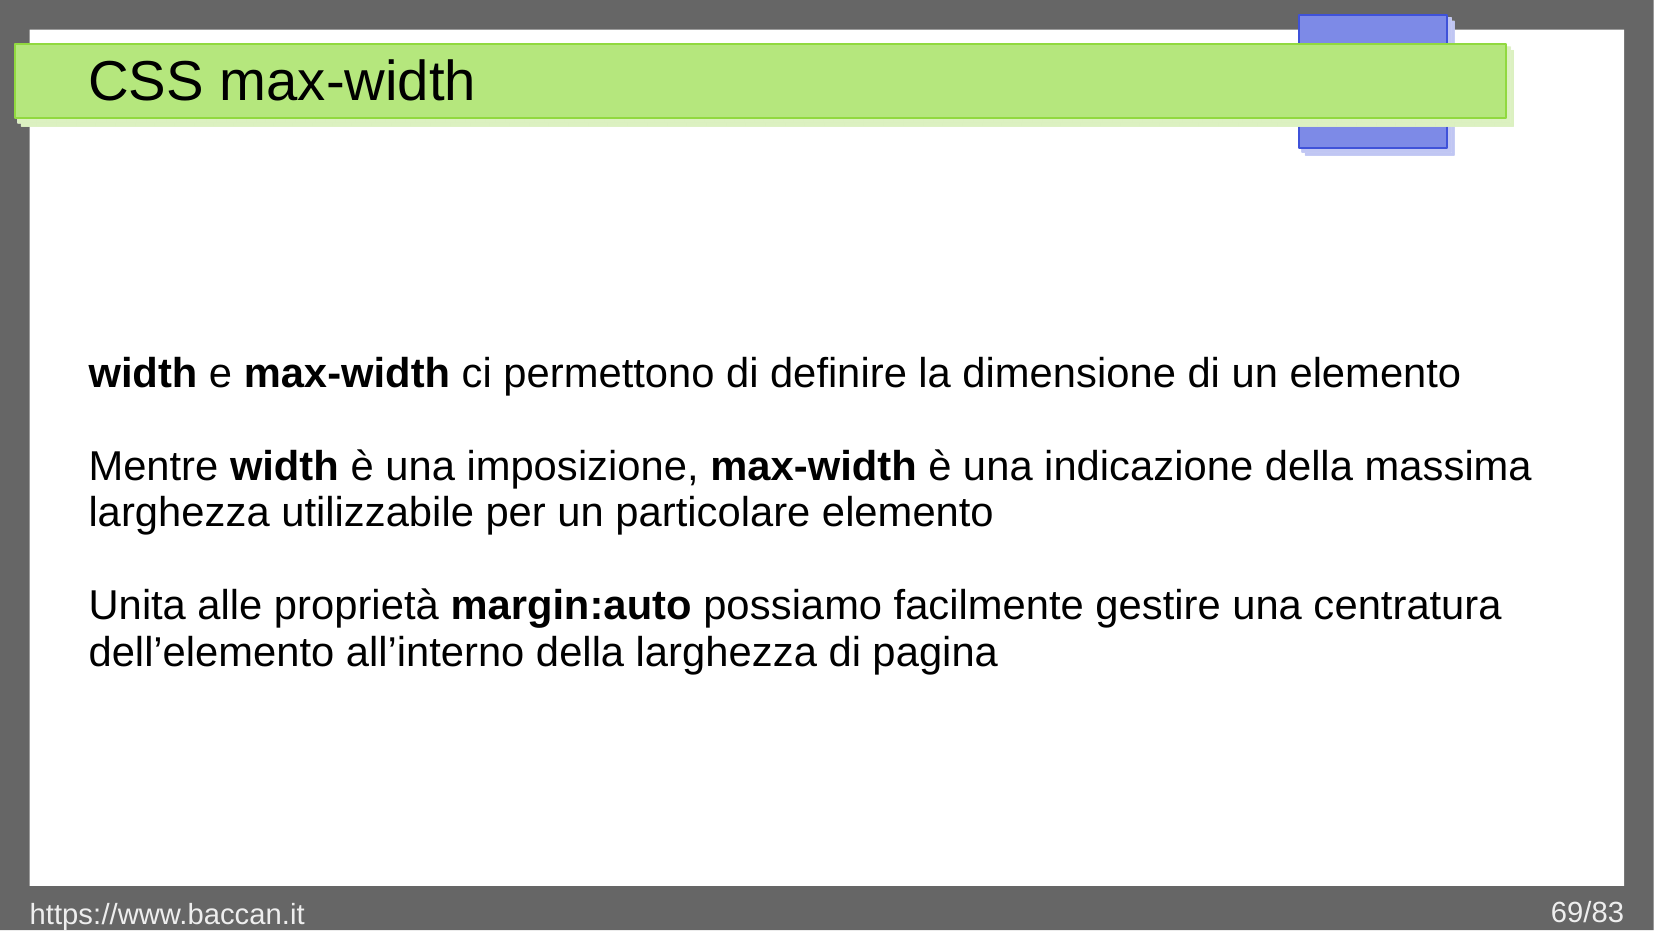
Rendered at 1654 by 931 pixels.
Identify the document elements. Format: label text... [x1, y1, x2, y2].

title CSS max-width [88, 44, 1506, 119]
text_box width e max-width ci permettono di definire la dimensione di un elemento Mentre width è una imposizione, max-width è una indicazione della massima larghezza utilizzabile per un particolare elemento Unita alle proprietà margin:auto possiamo facilmente gestire una centratura dell’elemento all’interno della larghezza di pagina [88, 186, 1565, 838]
